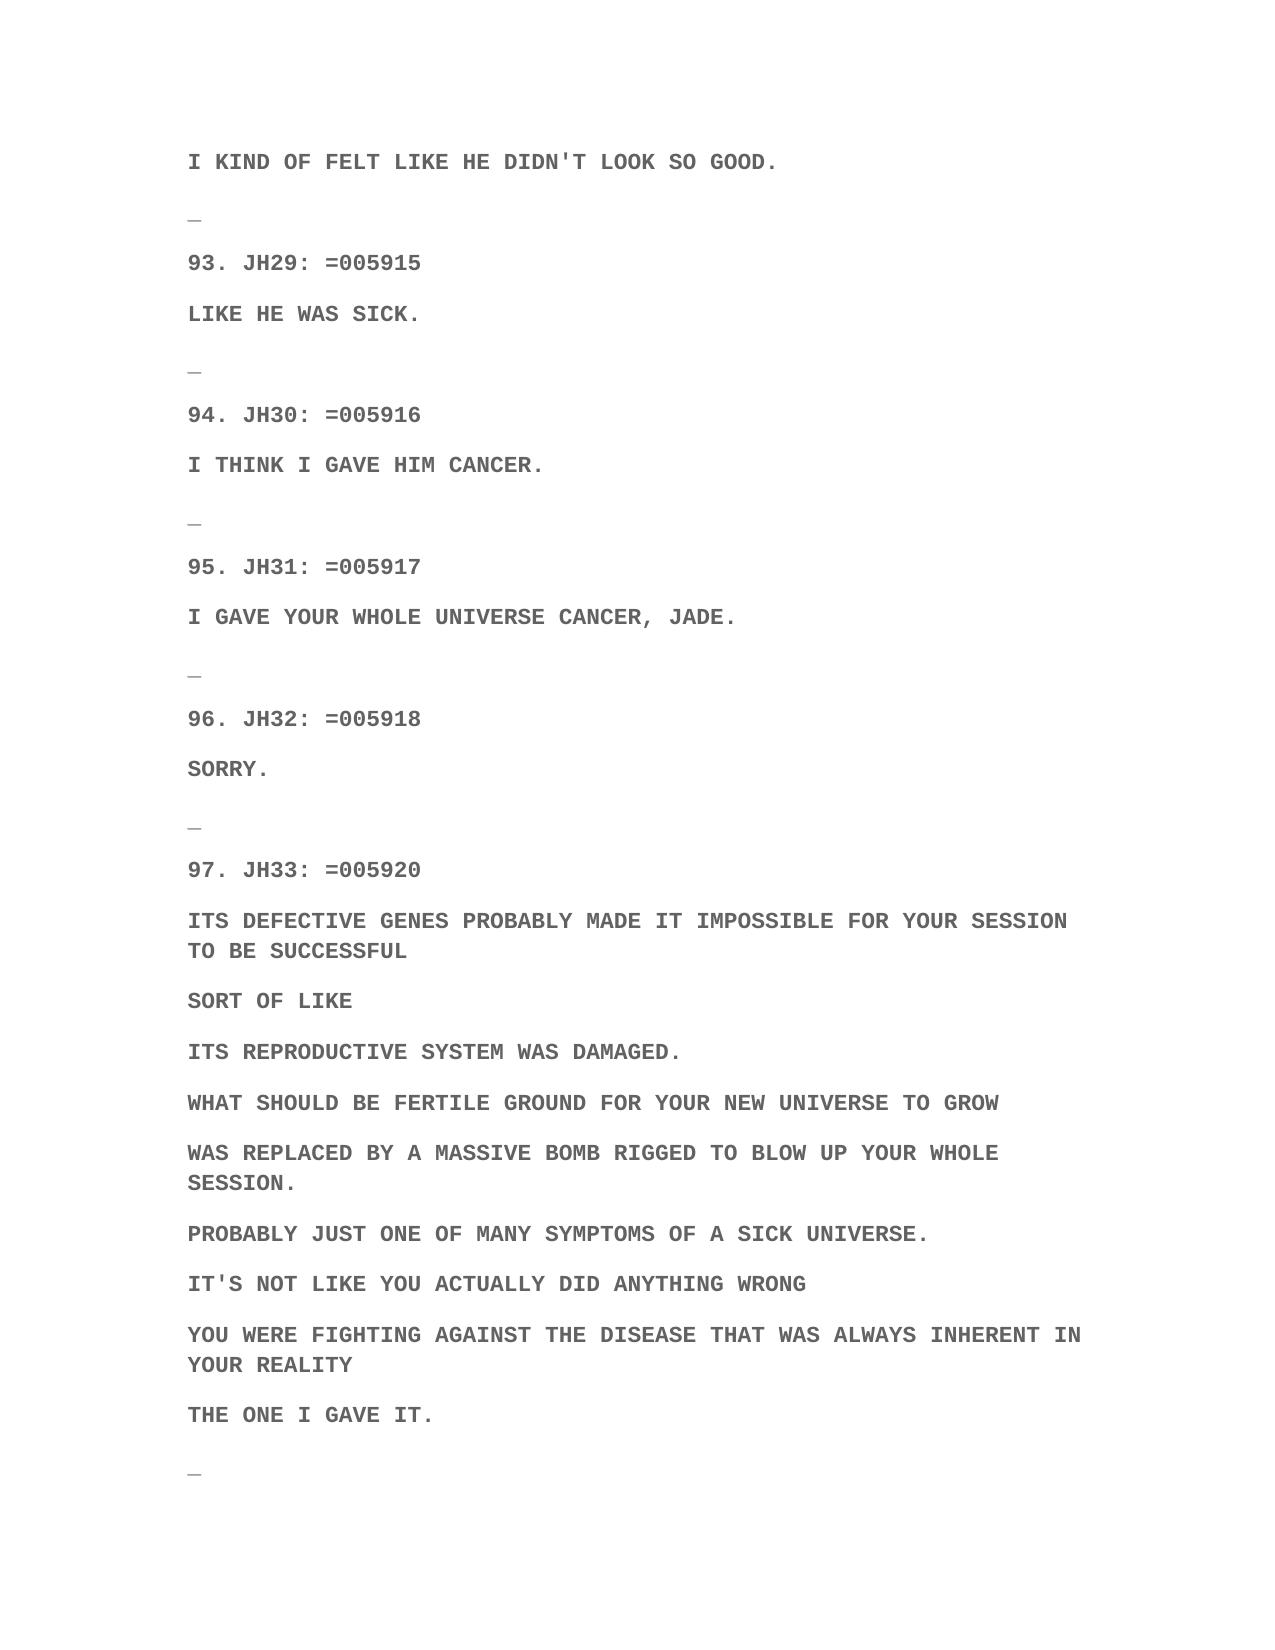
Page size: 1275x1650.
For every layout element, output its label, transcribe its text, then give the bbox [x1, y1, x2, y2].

text I THINK I GAVE HIM CANCER. [187, 454, 1087, 480]
text ITS REPRODUCTIVE SYSTEM WAS DAMAGED. [187, 1040, 1087, 1066]
text 93. JH29: =005915 [187, 251, 1087, 277]
text WHAT SHOULD BE FERTILE GROUND FOR YOUR NEW UNIVERSE TO GROW [187, 1091, 1087, 1117]
text _ [187, 656, 1087, 682]
text I GAVE YOUR WHOLE UNIVERSE CANCER, JADE. [187, 606, 1087, 632]
text WAS REPLACED BY A MASSIVE BOMB RIGGED TO BLOW UP YOUR WHOLE SESSION. [187, 1142, 1087, 1197]
text THE ONE I GAVE IT. [187, 1404, 1087, 1430]
text 97. JH33: =005920 [187, 859, 1087, 885]
text _ [187, 808, 1087, 834]
text I KIND OF FELT LIKE HE DIDN'T LOOK SO GOOD. [187, 150, 1087, 176]
text _ [187, 201, 1087, 227]
text _ [187, 352, 1087, 378]
text YOU WERE FIGHTING AGAINST THE DISEASE THAT WAS ALWAYS INHERENT IN YOUR REALITY [187, 1323, 1087, 1379]
text 96. JH32: =005918 [187, 707, 1087, 733]
text PROBABLY JUST ONE OF MANY SYMPTOMS OF A SICK UNIVERSE. [187, 1222, 1087, 1248]
text SORT OF LIKE [187, 990, 1087, 1016]
text 95. JH31: =005917 [187, 555, 1087, 581]
text _ [187, 504, 1087, 530]
text _ [187, 1454, 1087, 1480]
text IT'S NOT LIKE YOU ACTUALLY DID ANYTHING WRONG [187, 1273, 1087, 1299]
text LIKE HE WAS SICK. [187, 302, 1087, 328]
text SORRY. [187, 757, 1087, 783]
text 94. JH30: =005916 [187, 403, 1087, 429]
text ITS DEFECTIVE GENES PROBABLY MADE IT IMPOSSIBLE FOR YOUR SESSION TO BE SUCCESSFUL [187, 909, 1087, 965]
